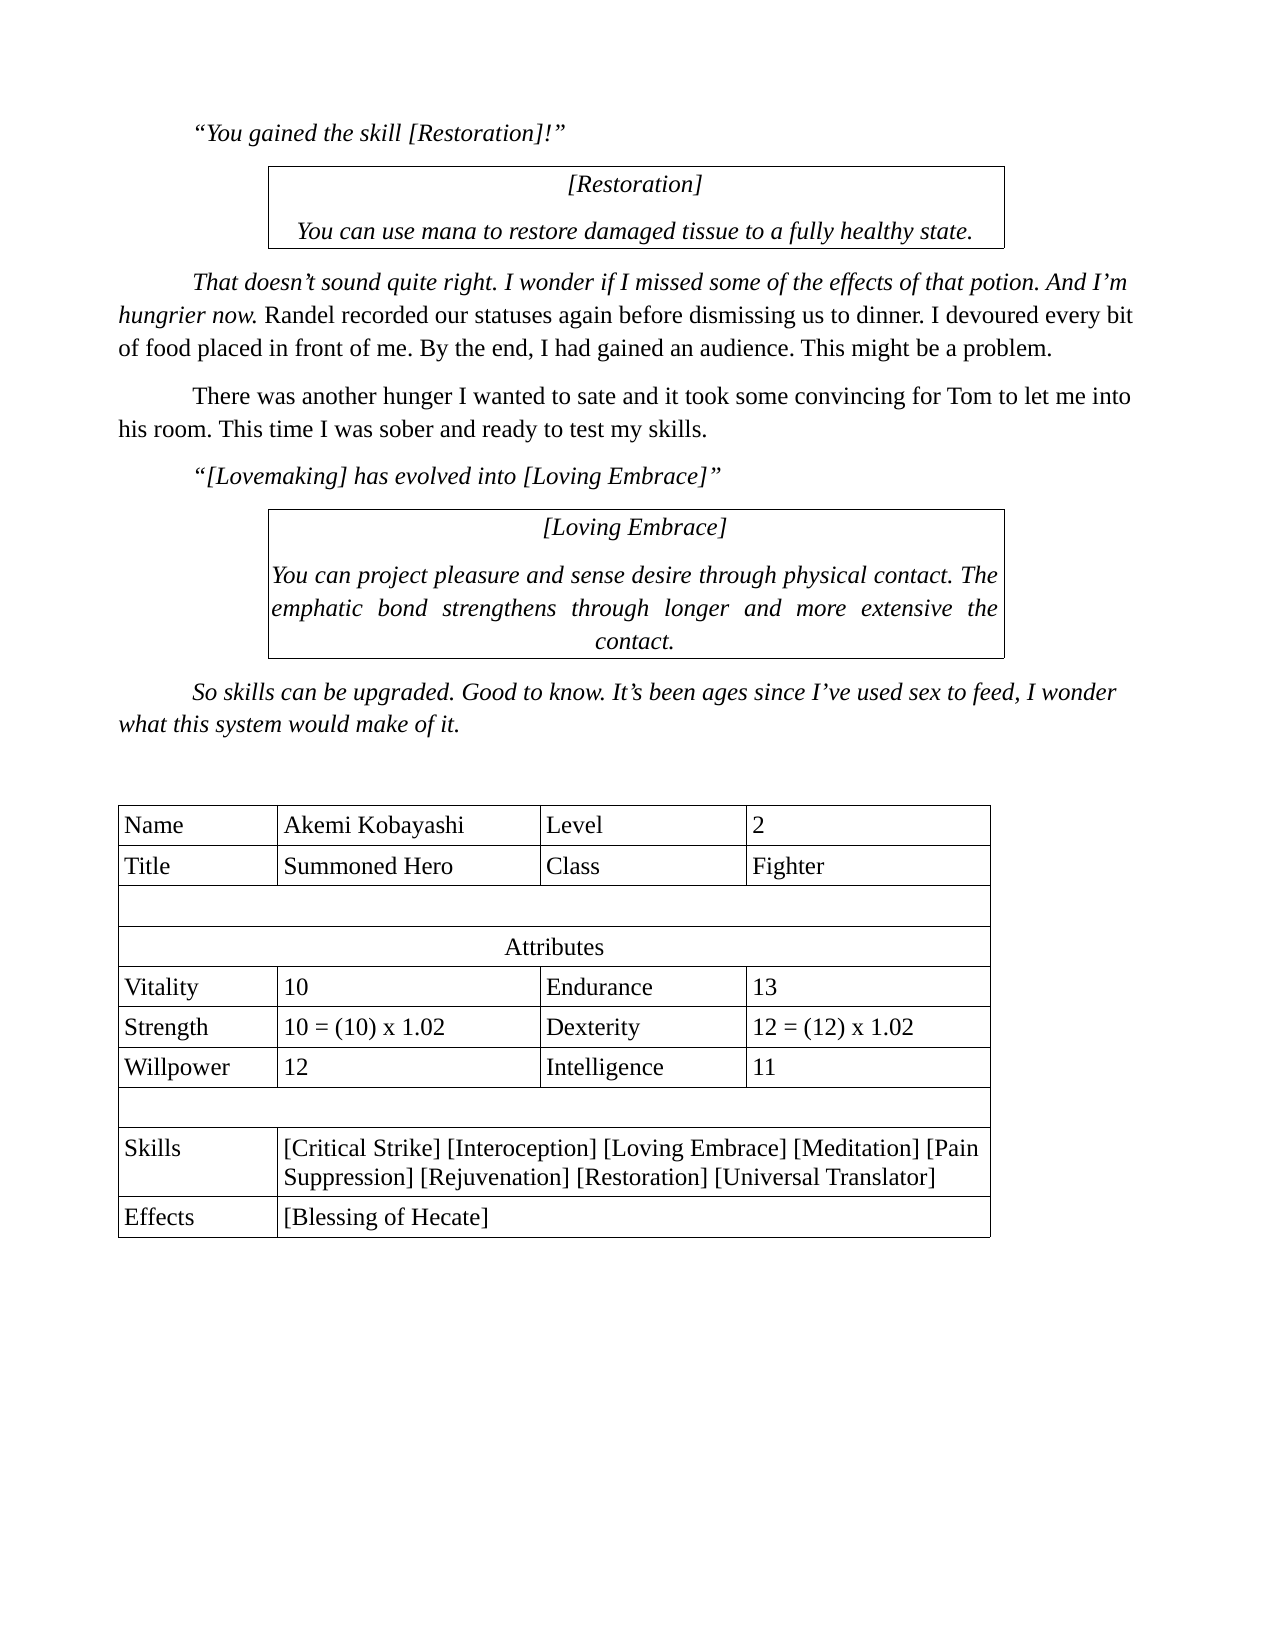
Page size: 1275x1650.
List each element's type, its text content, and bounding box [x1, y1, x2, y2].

table_cell Attributes [119, 927, 990, 966]
text [Loving Embrace] [269, 510, 1004, 541]
text So skills can be upgraded. Good to know. It’s been ages since I’ve used sex to feed, I wonder what this system would make of it. [118, 677, 1157, 738]
text You can use mana to restore damaged tissue to a fully healthy state. [269, 213, 1004, 248]
table_cell [Blessing of Hecate] [278, 1197, 990, 1237]
text “[Lovemaking] has evolved into [Loving Embrace]” [118, 461, 1157, 490]
table_cell [Critical Strike] [Interoception] [Loving Embrace] [Meditation] [Pain Suppression] [Rejuvenation] [Restoration] [Universal Translator] [278, 1128, 990, 1196]
table_cell 12 = (12) x 1.02 [747, 1007, 990, 1047]
table_cell [119, 886, 990, 926]
table_cell Strength [119, 1007, 277, 1047]
table_cell Willpower [119, 1048, 277, 1087]
text You can project pleasure and sense desire through physical contact. The emphatic bond strengthens through longer and more extensive the contact. [269, 557, 1004, 658]
table_header Name [119, 806, 277, 845]
table_header Akemi Kobayashi [278, 806, 540, 845]
table_cell 11 [747, 1048, 990, 1087]
table_cell Title [119, 846, 277, 885]
table_cell [119, 1088, 990, 1127]
table_cell 10 = (10) x 1.02 [278, 1007, 540, 1047]
table_cell Class [541, 846, 746, 885]
table_cell Dexterity [541, 1007, 746, 1047]
table_header Level [541, 806, 746, 845]
table_cell 13 [747, 967, 990, 1006]
text “You gained the skill [Restoration]!” [118, 118, 1157, 147]
table_cell Fighter [747, 846, 990, 885]
text [Restoration] [269, 167, 1004, 198]
table_cell Intelligence [541, 1048, 746, 1087]
text That doesn’t sound quite right. I wonder if I missed some of the effects of that potion. And I’m hungrier now. Randel recorded our statuses again before dismissing us to dinner. I devoured every bit of food placed in front of me. By the end, I had gained an audience. This might be a problem. [118, 267, 1157, 362]
table_cell Skills [119, 1128, 277, 1196]
table_cell 10 [278, 967, 540, 1006]
table_header 2 [747, 806, 990, 845]
table_cell Vitality [119, 967, 277, 1006]
table_cell 12 [278, 1048, 540, 1087]
table_cell Endurance [541, 967, 746, 1006]
text There was another hunger I wanted to sate and it took some convincing for Tom to let me into his room. This time I was sober and ready to test my skills. [118, 381, 1157, 443]
table_cell Effects [119, 1197, 277, 1237]
table_cell Summoned Hero [278, 846, 540, 885]
